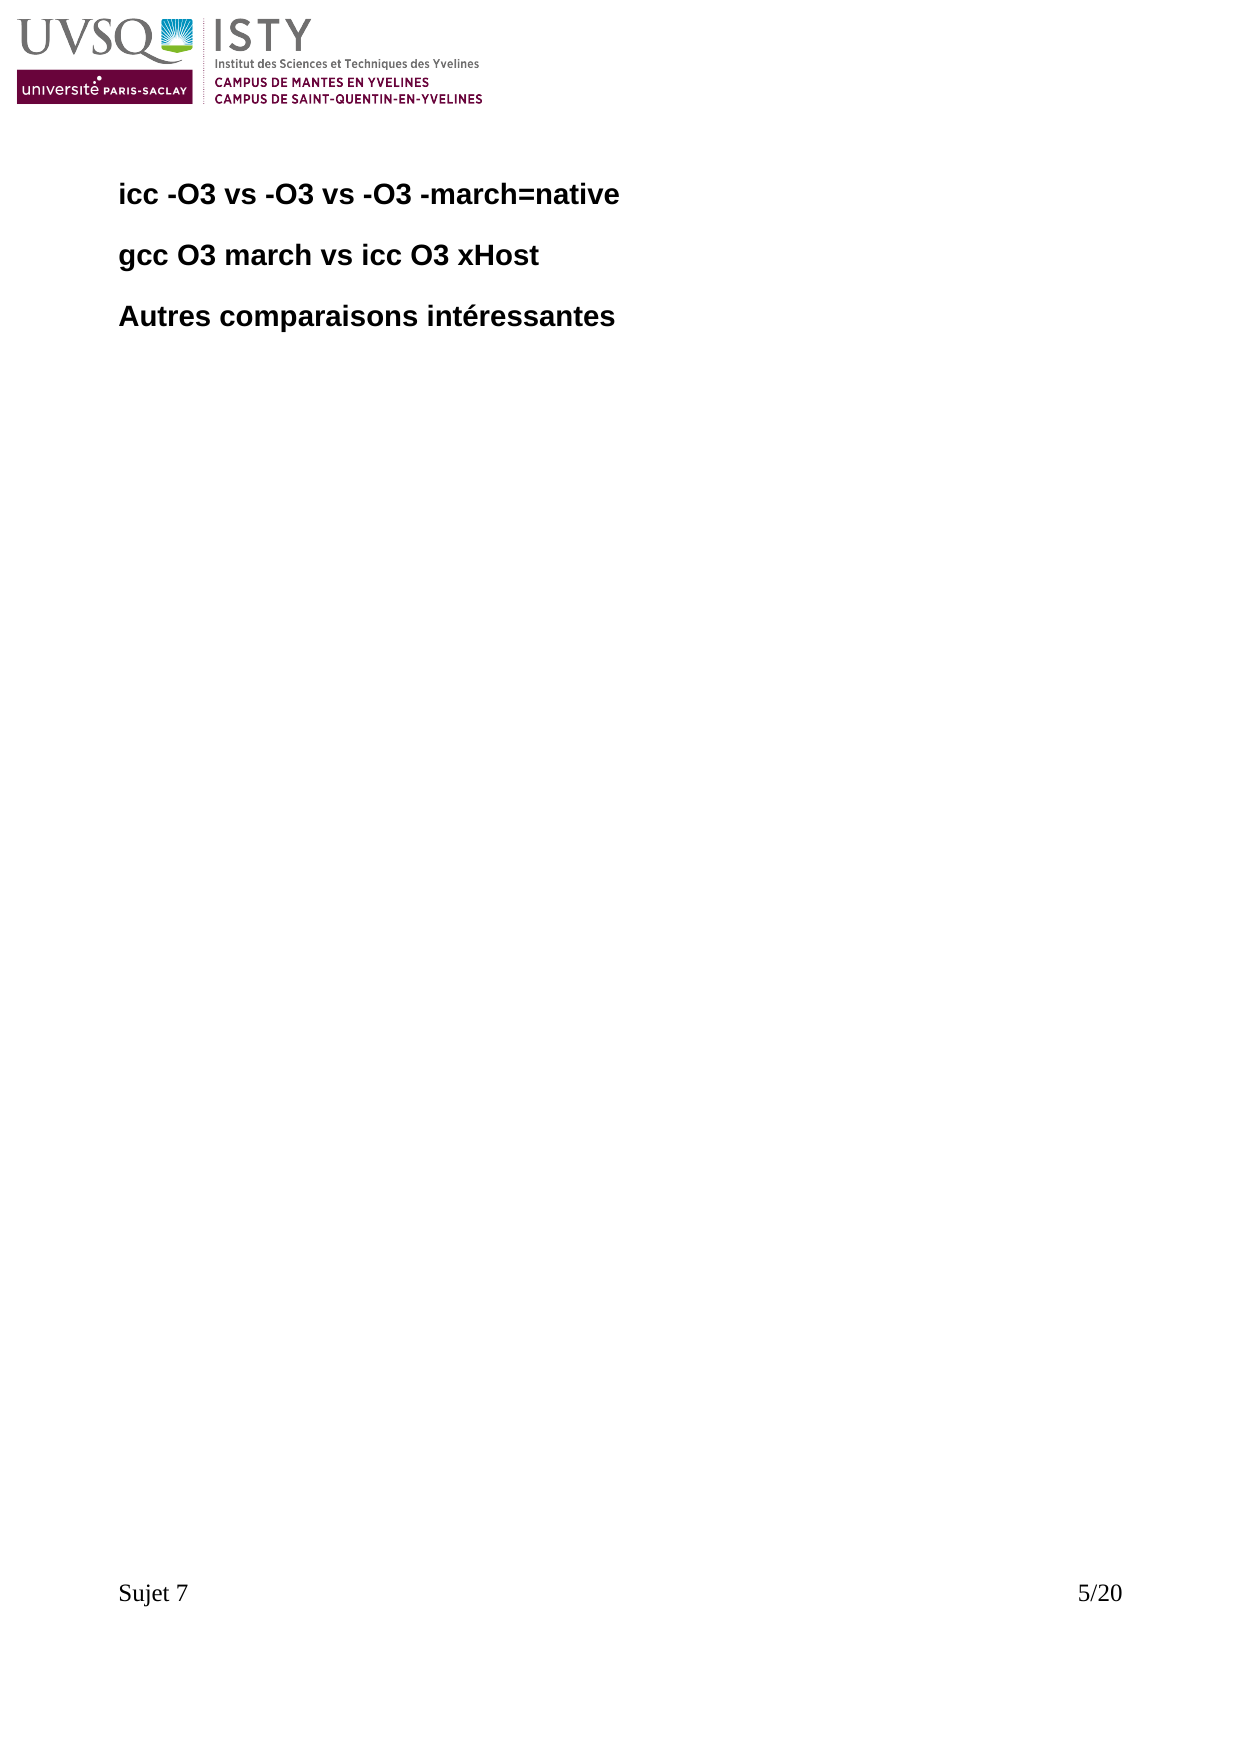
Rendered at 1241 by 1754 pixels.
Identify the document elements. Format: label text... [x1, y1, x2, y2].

subtitle gcc O3 march vs icc O3 xHost [118, 238, 1122, 271]
picture [2, 2, 497, 121]
subtitle Autres comparaisons intéressantes [118, 298, 1122, 332]
subtitle icc -O3 vs -O3 vs -O3 -march=native [118, 177, 1122, 211]
